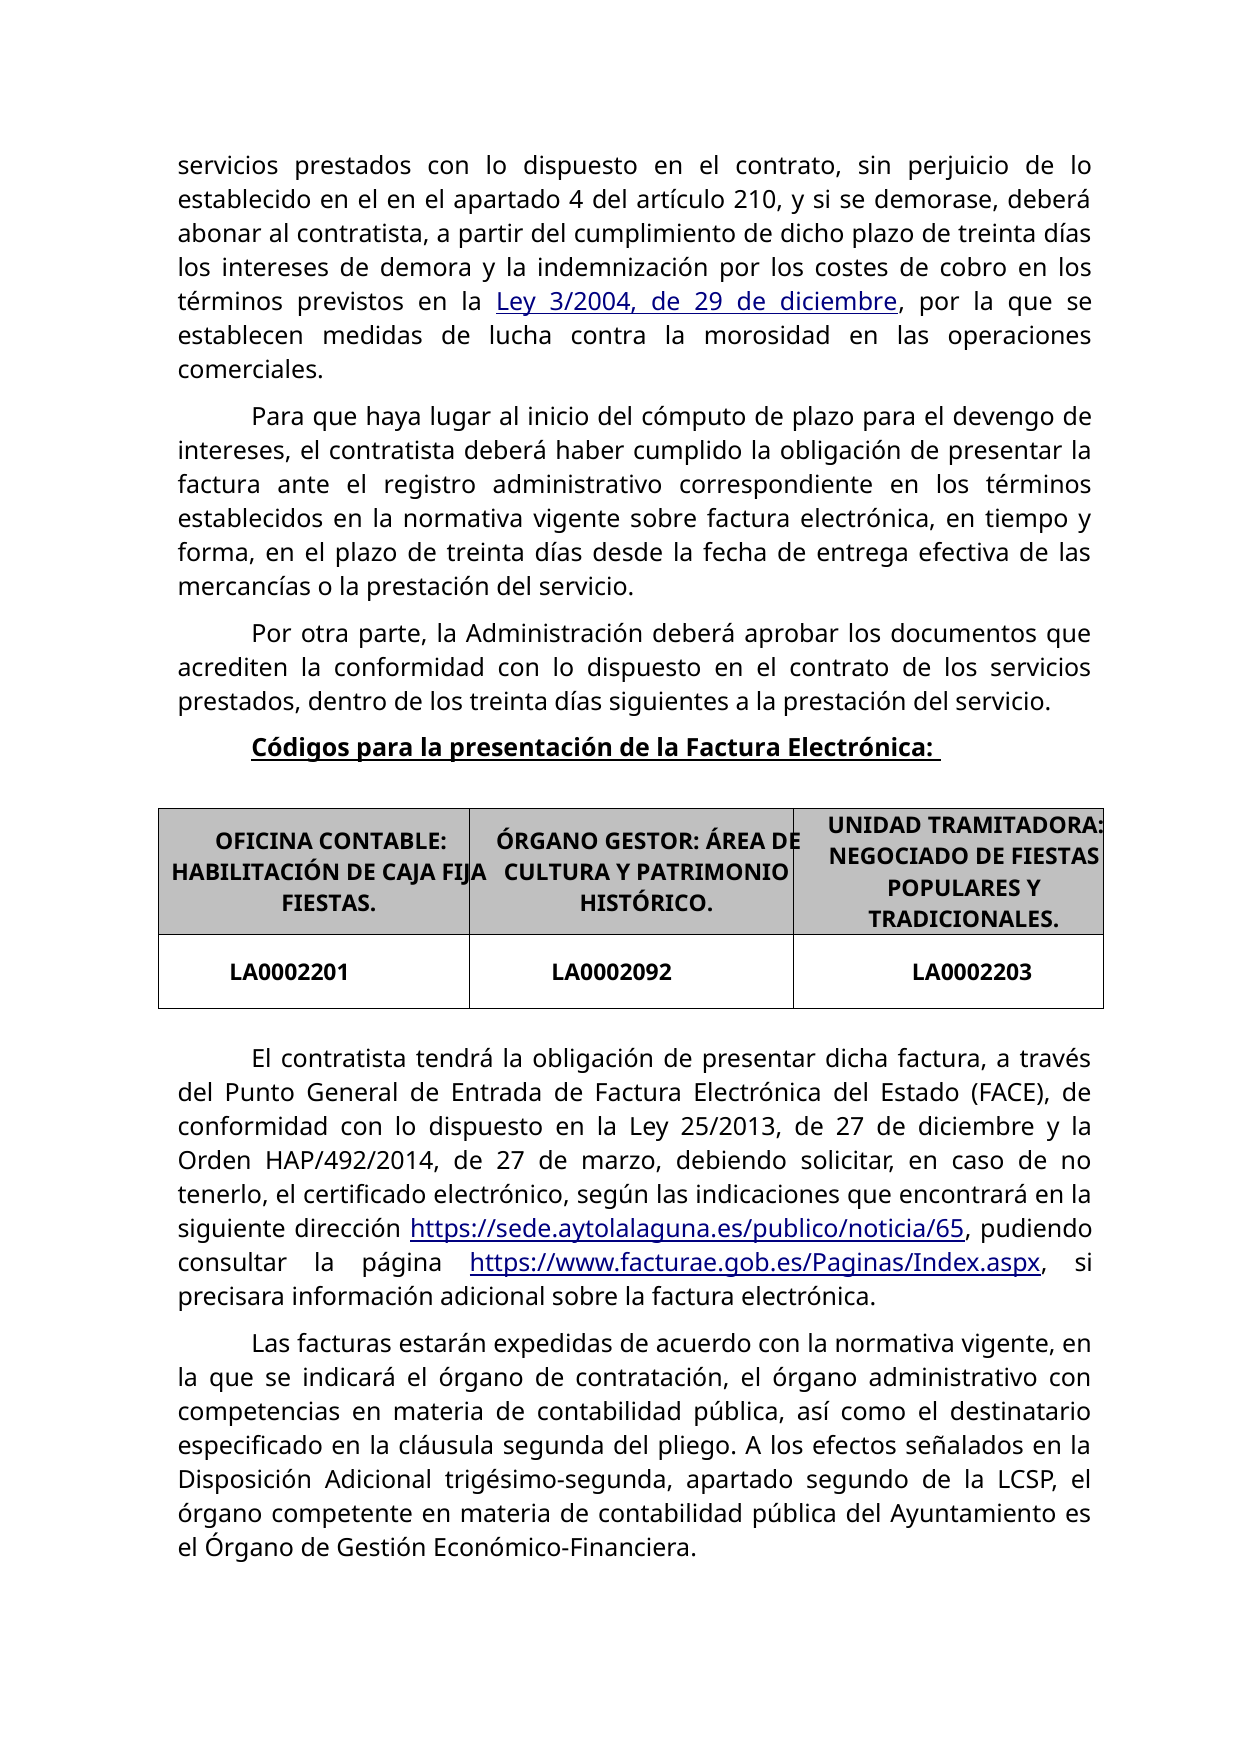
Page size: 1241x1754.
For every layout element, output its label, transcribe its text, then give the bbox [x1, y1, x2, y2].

table_cell LA0002203 [794, 935, 1103, 1008]
text Las facturas estarán expedidas de acuerdo con la normativa vigente, en la que se indicará el órgano de contratación, el órgano administrativo con competencias en materia de contabilidad pública, así como el destinatario especificado en la cláusula segunda del pliego. A los efectos señalados en la Disposición Adicional trigésimo-segunda, apartado segundo de la LCSP, el órgano competente en materia de contabilidad pública del Ayuntamiento es el Órgano de Gestión Económico-Financiera. [177, 1326, 1093, 1564]
text servicios prestados con lo dispuesto en el contrato, sin perjuicio de lo establecido en el en el apartado 4 del artículo 210, y si se demorase, deberá abonar al contratista, a partir del cumplimiento de dicho plazo de treinta días los intereses de demora y la indemnización por los costes de cobro en los términos previstos en la Ley 3/2004, de 29 de diciembre, por la que se establecen medidas de lucha contra la morosidad en las operaciones comerciales. [177, 148, 1093, 386]
table_header UNIDAD TRAMITADORA: NEGOCIADO DE FIESTAS POPULARES Y TRADICIONALES. [794, 809, 1103, 934]
text Para que haya lugar al inicio del cómputo de plazo para el devengo de intereses, el contratista deberá haber cumplido la obligación de presentar la factura ante el registro administrativo correspondiente en los términos establecidos en la normativa vigente sobre factura electrónica, en tiempo y forma, en el plazo de treinta días desde la fecha de entrega efectiva de las mercancías o la prestación del servicio. [177, 398, 1093, 603]
text El contratista tendrá la obligación de presentar dicha factura, a través del Punto General de Entrada de Factura Electrónica del Estado (FACE), de conformidad con lo dispuesto en la Ley 25/2013, de 27 de diciembre y la Orden HAP/492/2014, de 27 de marzo, debiendo solicitar, en caso de no tenerlo, el certificado electrónico, según las indicaciones que encontrará en la siguiente dirección https://sede.aytolalaguna.es/publico/noticia/65, pudiendo consultar la página https://www.facturae.gob.es/Paginas/Index.aspx, si precisara información adicional sobre la factura electrónica. [177, 1041, 1093, 1313]
table_cell LA0002201 [159, 935, 469, 1008]
table_header OFICINA CONTABLE: HABILITACIÓN DE CAJA FIJA FIESTAS. [159, 809, 469, 934]
text Por otra parte, la Administración deberá aprobar los documentos que acrediten la conformidad con lo dispuesto en el contrato de los servicios prestados, dentro de los treinta días siguientes a la prestación del servicio. [177, 615, 1093, 718]
table_cell LA0002092 [470, 935, 793, 1008]
table_header ÓRGANO GESTOR: ÁREA DE CULTURA Y PATRIMONIO HISTÓRICO. [470, 809, 793, 934]
text Códigos para la presentación de la Factura Electrónica: [177, 730, 1093, 764]
